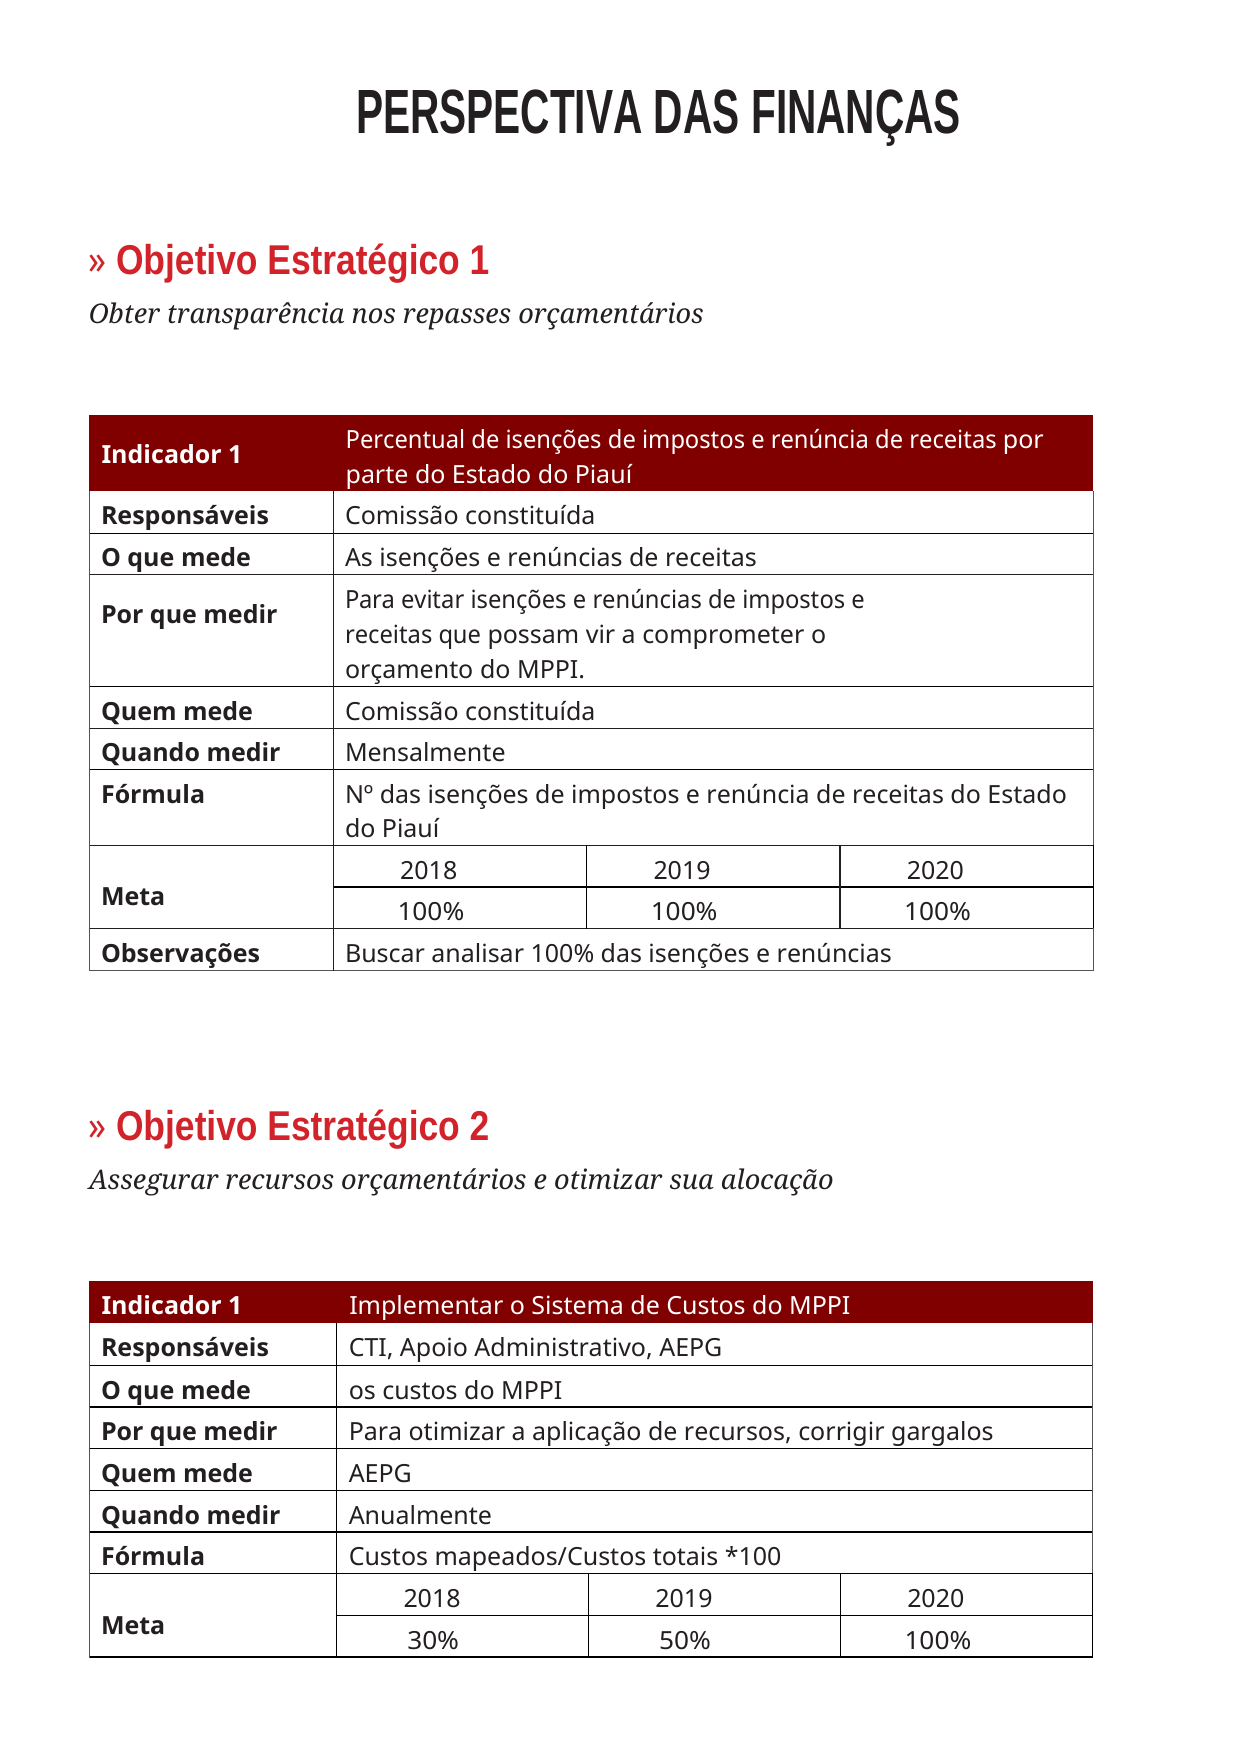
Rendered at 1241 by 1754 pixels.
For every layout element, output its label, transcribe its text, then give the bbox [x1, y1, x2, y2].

table_cell Quem mede [90, 687, 333, 727]
table_cell Quando medir [90, 1491, 336, 1531]
table_cell 100% [841, 888, 1093, 928]
table_cell Meta [90, 1574, 336, 1656]
text Assegurar recursos orçamentários e otimizar sua alocação [88, 1161, 1240, 1197]
table_cell 30% [337, 1616, 588, 1656]
table_header Implementar o Sistema de Custos do MPPI [337, 1281, 1093, 1323]
table_cell Responsáveis [90, 1323, 336, 1365]
table_cell os custos do MPPI [337, 1366, 1092, 1406]
table_cell Anualmente [337, 1491, 1092, 1531]
table_cell Buscar analisar 100% das isenções e renúncias [334, 929, 1093, 970]
table_cell O que mede [90, 1366, 336, 1406]
table_cell 100% [587, 888, 839, 928]
table_cell Para evitar isenções e renúncias de impostos e receitas que possam vir a comprometer o orçamento do MPPI. [334, 575, 1093, 686]
table_cell Comissão constituída [334, 491, 1093, 532]
table_cell 2018 [337, 1574, 588, 1615]
table_cell Comissão constituída [334, 687, 1093, 727]
table_cell 2019 [589, 1574, 840, 1615]
table_cell 2019 [587, 846, 839, 886]
table_cell AEPG [337, 1449, 1092, 1490]
table_header Indicador 1 [89, 1281, 337, 1323]
table_cell CTI, Apoio Administrativo, AEPG [337, 1323, 1092, 1365]
table_cell Fórmula [90, 770, 333, 845]
table_header Percentual de isenções de impostos e renúncia de receitas por parte do Estado do Piauí [333, 415, 1093, 491]
subtitle » Objetivo Estratégico 2 [88, 1096, 1240, 1153]
table_cell 2020 [841, 1574, 1092, 1615]
table_cell 100% [841, 1616, 1092, 1656]
table_header Indicador 1 [89, 415, 333, 491]
table_cell Custos mapeados/Custos totais *100 [337, 1533, 1092, 1573]
table_cell O que mede [90, 534, 333, 574]
table_cell Meta [90, 846, 333, 928]
table_cell Fórmula [90, 1533, 336, 1573]
table_cell 50% [589, 1616, 840, 1656]
table_cell 2020 [841, 846, 1093, 886]
table_cell Para otimizar a aplicação de recursos, corrigir gargalos [337, 1408, 1092, 1448]
table_cell Por que medir [90, 575, 333, 686]
subtitle » Objetivo Estratégico 1 [88, 230, 1240, 287]
table_cell Por que medir [90, 1408, 336, 1448]
table_cell Nº das isenções de impostos e renúncia de receitas do Estado do Piauí [334, 770, 1093, 845]
table_cell Responsáveis [90, 491, 333, 532]
table_cell As isenções e renúncias de receitas [334, 534, 1093, 574]
table_cell Mensalmente [334, 729, 1093, 769]
table_cell Quem mede [90, 1449, 336, 1490]
text Obter transparência nos repasses orçamentários [88, 294, 1240, 331]
table_cell 2018 [334, 846, 586, 886]
table_cell 100% [334, 888, 586, 928]
subtitle PERSPECTIVA DAS FINANÇAS [356, 75, 1240, 147]
table_cell Observações [90, 929, 333, 970]
table_cell Quando medir [90, 729, 333, 769]
